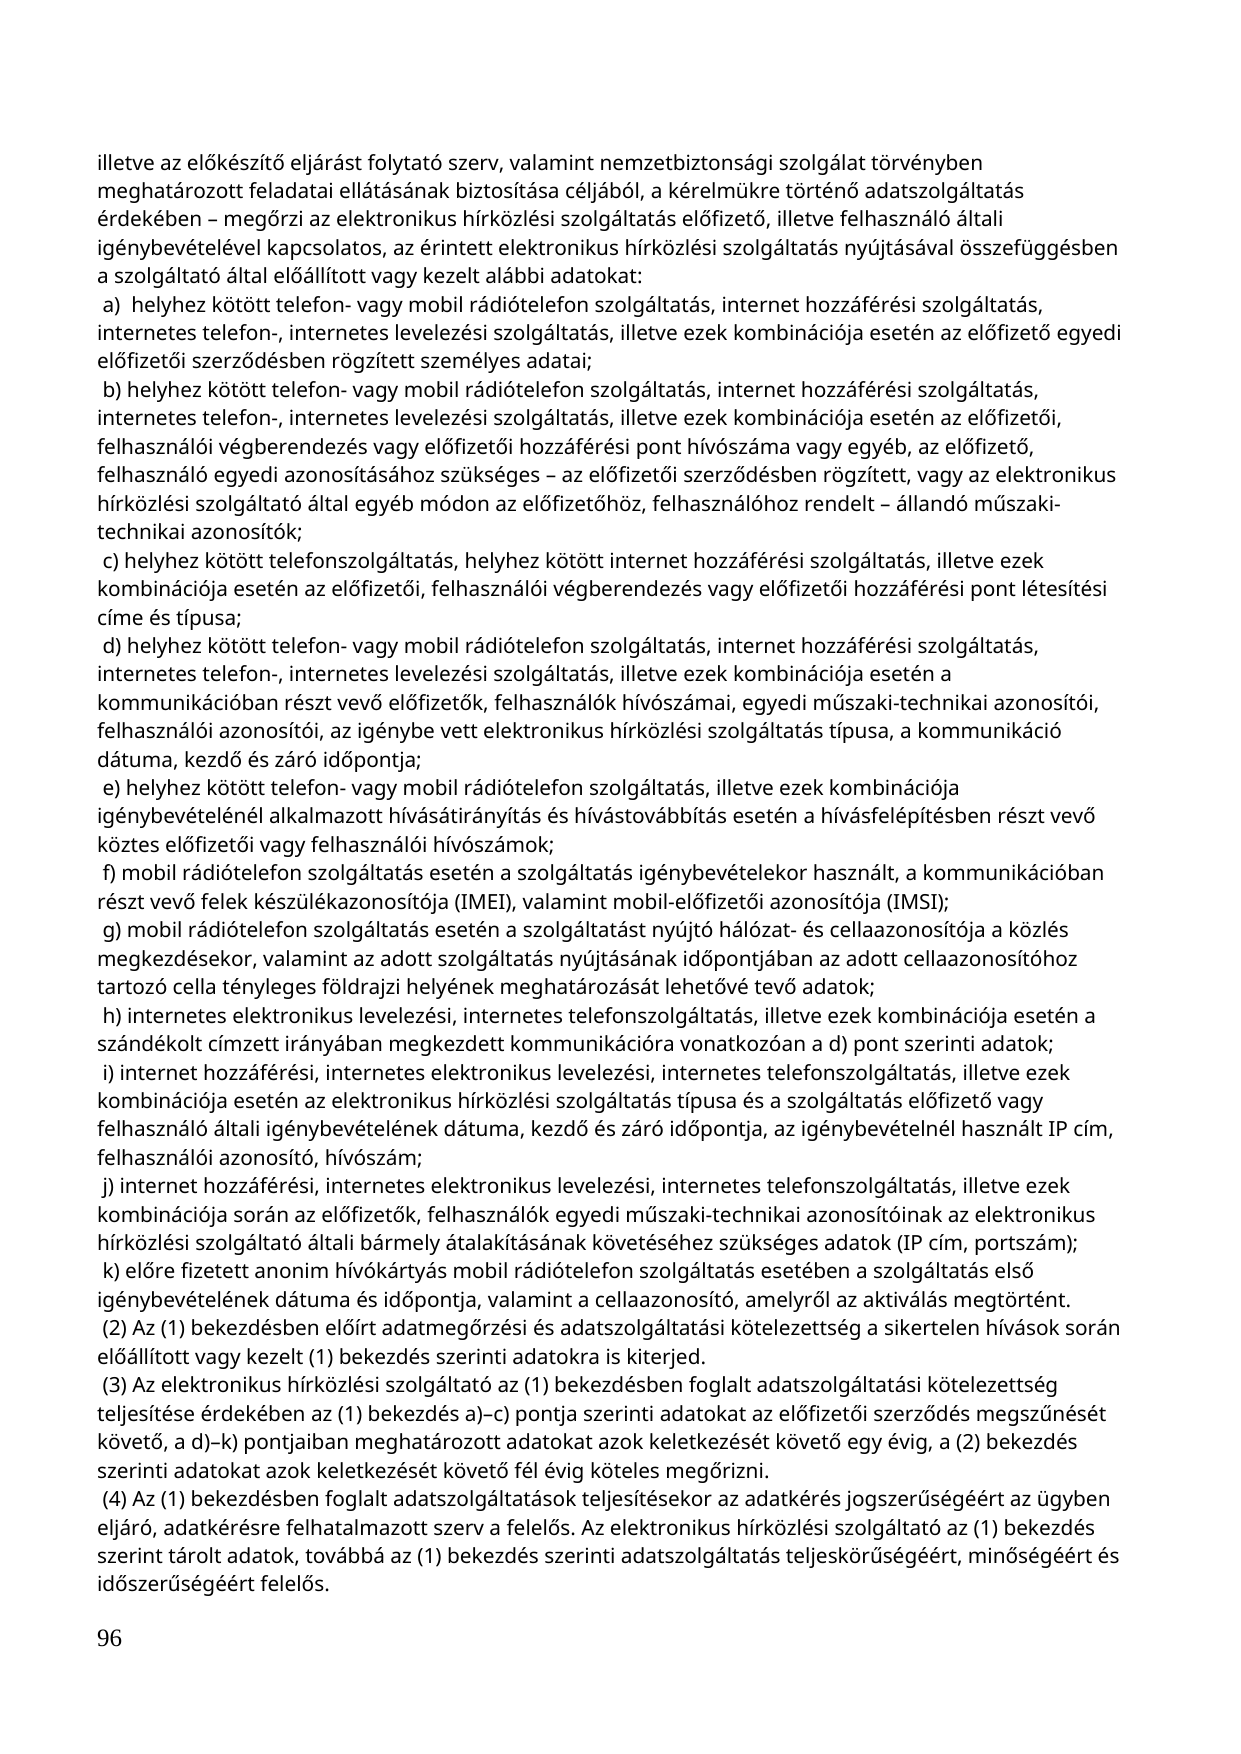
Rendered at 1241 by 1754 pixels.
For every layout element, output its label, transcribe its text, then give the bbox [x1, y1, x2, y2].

text e) helyhez kötött telefon- vagy mobil rádiótelefon szolgáltatás, illetve ezek kombinációja igénybevételénél alkalmazott hívásátirányítás és hívástovábbítás esetén a hívásfelépítésben részt vevő köztes előfizetői vagy felhasználói hívószámok; [97, 773, 1130, 858]
text j) internet hozzáférési, internetes elektronikus levelezési, internetes telefonszolgáltatás, illetve ezek kombinációja során az előfizetők, felhasználók egyedi műszaki-technikai azonosítóinak az elektronikus hírközlési szolgáltató általi bármely átalakításának követéséhez szükséges adatok (IP cím, portszám); [97, 1171, 1130, 1257]
text a) helyhez kötött telefon- vagy mobil rádiótelefon szolgáltatás, internet hozzáférési szolgáltatás, internetes telefon-, internetes levelezési szolgáltatás, illetve ezek kombinációja esetén az előfizető egyedi előfizetői szerződésben rögzített személyes adatai; [97, 290, 1130, 375]
text f) mobil rádiótelefon szolgáltatás esetén a szolgáltatás igénybevételekor használt, a kommunikációban részt vevő felek készülékazonosítója (IMEI), valamint mobil-előfizetői azonosítója (IMSI); [97, 858, 1130, 915]
text b) helyhez kötött telefon- vagy mobil rádiótelefon szolgáltatás, internet hozzáférési szolgáltatás, internetes telefon-, internetes levelezési szolgáltatás, illetve ezek kombinációja esetén az előfizetői, felhasználói végberendezés vagy előfizetői hozzáférési pont hívószáma vagy egyéb, az előfizető, felhasználó egyedi azonosításához szükséges – az előfizetői szerződésben rögzített, vagy az elektronikus hírközlési szolgáltató által egyéb módon az előfizetőhöz, felhasználóhoz rendelt – állandó műszaki-technikai azonosítók; [97, 375, 1130, 546]
text i) internet hozzáférési, internetes elektronikus levelezési, internetes telefonszolgáltatás, illetve ezek kombinációja esetén az elektronikus hírközlési szolgáltatás típusa és a szolgáltatás előfizető vagy felhasználó általi igénybevételének dátuma, kezdő és záró időpontja, az igénybevételnél használt IP cím, felhasználói azonosító, hívószám; [97, 1058, 1130, 1171]
text d) helyhez kötött telefon- vagy mobil rádiótelefon szolgáltatás, internet hozzáférési szolgáltatás, internetes telefon-, internetes levelezési szolgáltatás, illetve ezek kombinációja esetén a kommunikációban részt vevő előfizetők, felhasználók hívószámai, egyedi műszaki-technikai azonosítói, felhasználói azonosítói, az igénybe vett elektronikus hírközlési szolgáltatás típusa, a kommunikáció dátuma, kezdő és záró időpontja; [97, 631, 1130, 773]
text (2) Az (1) bekezdésben előírt adatmegőrzési és adatszolgáltatási kötelezettség a sikertelen hívások során előállított vagy kezelt (1) bekezdés szerinti adatokra is kiterjed. [97, 1313, 1130, 1370]
text (4) Az (1) bekezdésben foglalt adatszolgáltatások teljesítésekor az adatkérés jogszerűségéért az ügyben eljáró, adatkérésre felhatalmazott szerv a felelős. Az elektronikus hírközlési szolgáltató az (1) bekezdés szerint tárolt adatok, továbbá az (1) bekezdés szerinti adatszolgáltatás teljeskörűségéért, minőségéért és időszerűségéért felelős. [97, 1484, 1130, 1598]
text (3) Az elektronikus hírközlési szolgáltató az (1) bekezdésben foglalt adatszolgáltatási kötelezettség teljesítése érdekében az (1) bekezdés a)–c) pontja szerinti adatokat az előfizetői szerződés megszűnését követő, a d)–k) pontjaiban meghatározott adatokat azok keletkezését követő egy évig, a (2) bekezdés szerinti adatokat azok keletkezését követő fél évig köteles megőrizni. [97, 1370, 1130, 1484]
text g) mobil rádiótelefon szolgáltatás esetén a szolgáltatást nyújtó hálózat- és cellaazonosítója a közlés megkezdésekor, valamint az adott szolgáltatás nyújtásának időpontjában az adott cellaazonosítóhoz tartozó cella tényleges földrajzi helyének meghatározását lehetővé tevő adatok; [97, 915, 1130, 1001]
text h) internetes elektronikus levelezési, internetes telefonszolgáltatás, illetve ezek kombinációja esetén a szándékolt címzett irányában megkezdett kommunikációra vonatkozóan a d) pont szerinti adatok; [97, 1001, 1130, 1058]
text k) előre fizetett anonim hívókártyás mobil rádiótelefon szolgáltatás esetében a szolgáltatás első igénybevételének dátuma és időpontja, valamint a cellaazonosító, amelyről az aktiválás megtörtént. [97, 1257, 1130, 1313]
text illetve az előkészítő eljárást folytató szerv, valamint nemzetbiztonsági szolgálat törvényben meghatározott feladatai ellátásának biztosítása céljából, a kérelmükre történő adatszolgáltatás érdekében – megőrzi az elektronikus hírközlési szolgáltatás előfizető, illetve felhasználó általi igénybevételével kapcsolatos, az érintett elektronikus hírközlési szolgáltatás nyújtásával összefüggésben a szolgáltató által előállított vagy kezelt alábbi adatokat: [97, 148, 1130, 290]
text c) helyhez kötött telefonszolgáltatás, helyhez kötött internet hozzáférési szolgáltatás, illetve ezek kombinációja esetén az előfizetői, felhasználói végberendezés vagy előfizetői hozzáférési pont létesítési címe és típusa; [97, 546, 1130, 631]
